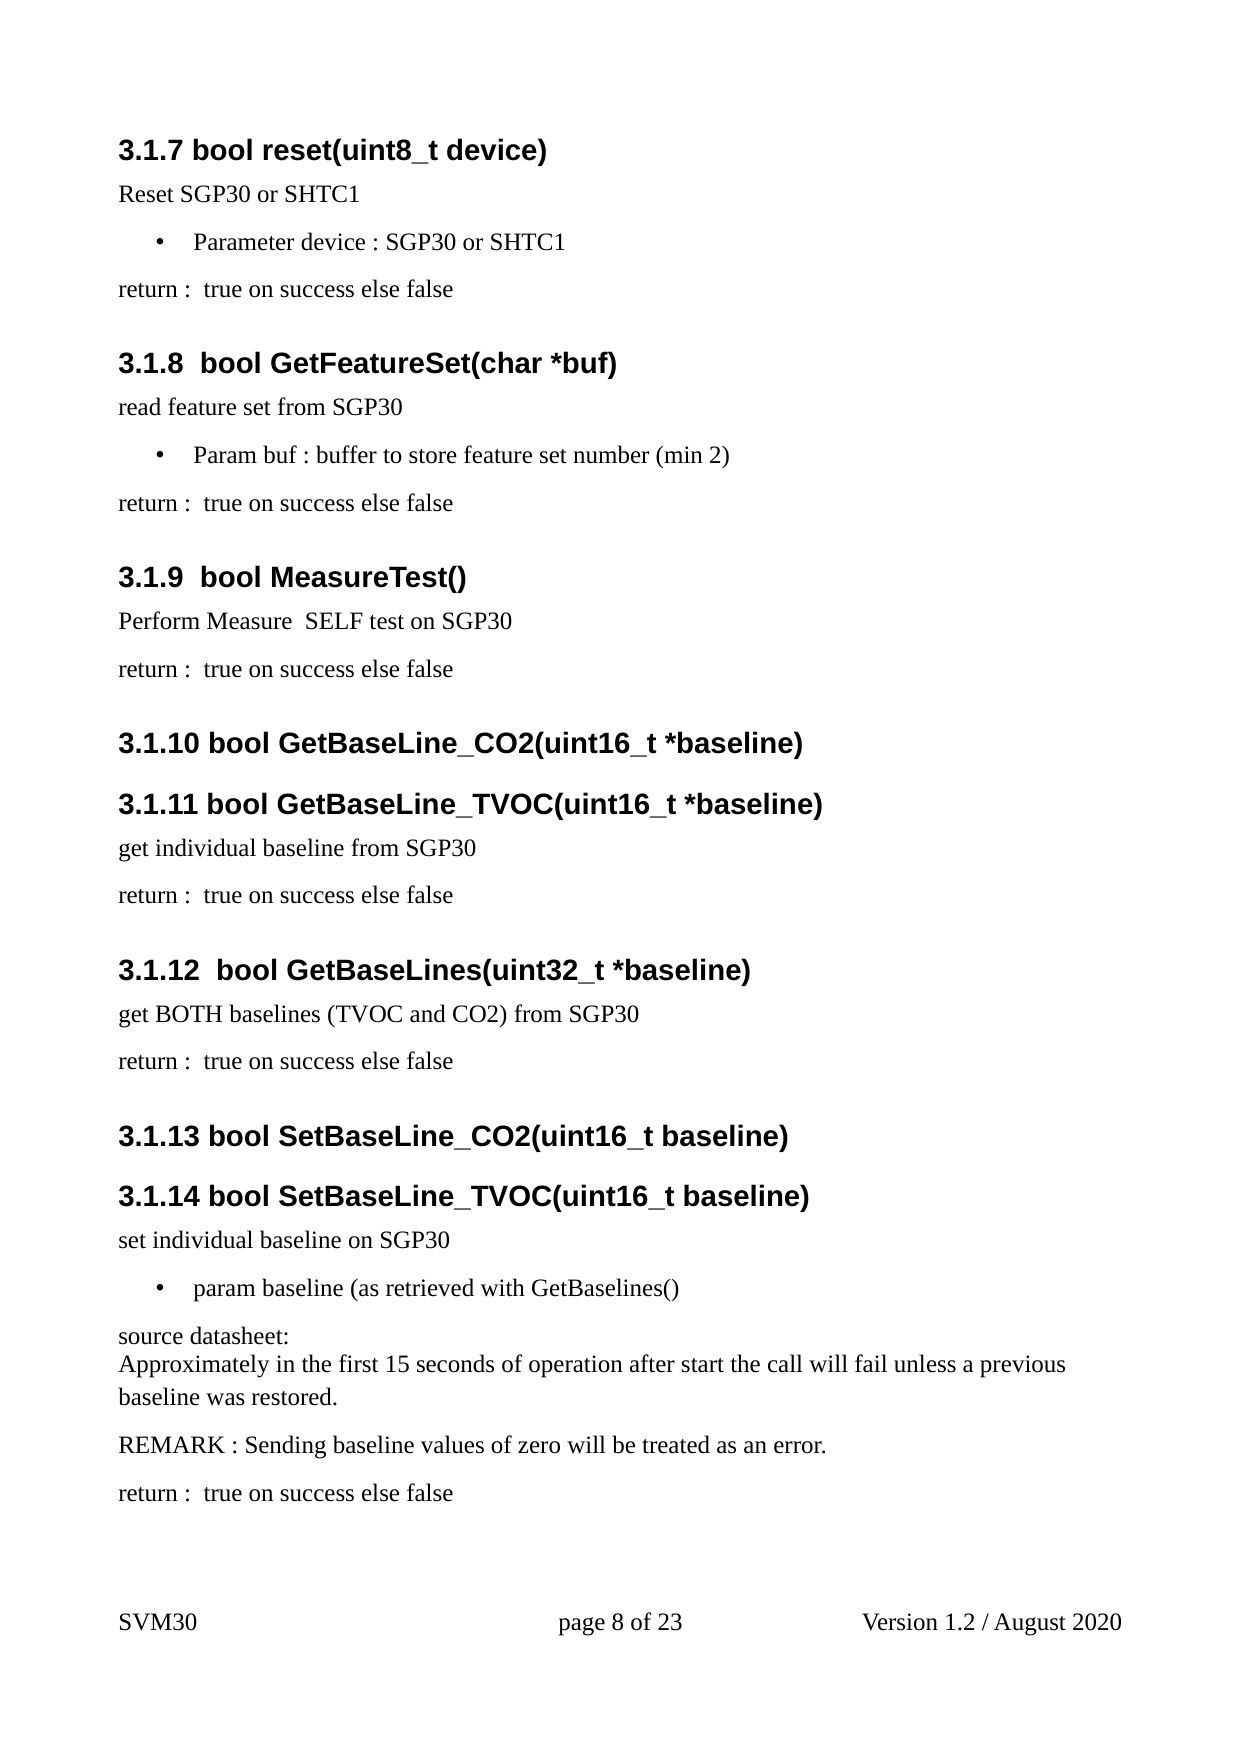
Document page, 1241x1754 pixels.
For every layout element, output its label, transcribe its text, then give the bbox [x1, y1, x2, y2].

list Parameter device : SGP30 or SHTC1 [156, 227, 1122, 255]
text REMARK : Sending baseline values of zero will be treated as an error. [118, 1430, 1122, 1459]
text read feature set from SGP30 [118, 392, 1122, 421]
text Reset SGP30 or SHTC1 [118, 179, 1122, 208]
text return : true on success else false [118, 274, 1122, 303]
text source datasheet: [118, 1321, 1122, 1349]
text set individual baseline on SGP30 [118, 1226, 1122, 1254]
subtitle 3.1.14 bool SetBaseLine_TVOC(uint16_t baseline) [118, 1179, 1122, 1213]
text get BOTH baselines (TVOC and CO2) from SGP30 [118, 999, 1122, 1027]
list Param buf : buffer to store feature set number (min 2) [156, 440, 1122, 469]
text return : true on success else false [118, 1046, 1122, 1075]
text return : true on success else false [118, 1478, 1122, 1506]
text get individual baseline from SGP30 [118, 833, 1122, 862]
subtitle 3.1.8 bool GetFeatureSet(char *buf) [118, 346, 1122, 380]
list param baseline (as retrieved with GetBaselines() [156, 1273, 1122, 1302]
text Approximately in the first 15 seconds of operation after start the call will fail unless a previous baseline was restored. [118, 1349, 1122, 1411]
subtitle 3.1.10 bool GetBaseLine_CO2(uint16_t *baseline) [118, 726, 1122, 759]
subtitle 3.1.13 bool SetBaseLine_CO2(uint16_t baseline) [118, 1118, 1122, 1152]
text return : true on success else false [118, 488, 1122, 516]
text return : true on success else false [118, 654, 1122, 682]
subtitle 3.1.11 bool GetBaseLine_TVOC(uint16_t *baseline) [118, 787, 1122, 820]
text Perform Measure SELF test on SGP30 [118, 606, 1122, 635]
subtitle 3.1.7 bool reset(uint8_t device) [118, 133, 1122, 166]
text return : true on success else false [118, 880, 1122, 909]
subtitle 3.1.9 bool MeasureTest() [118, 560, 1122, 593]
subtitle 3.1.12 bool GetBaseLines(uint32_t *baseline) [118, 952, 1122, 986]
